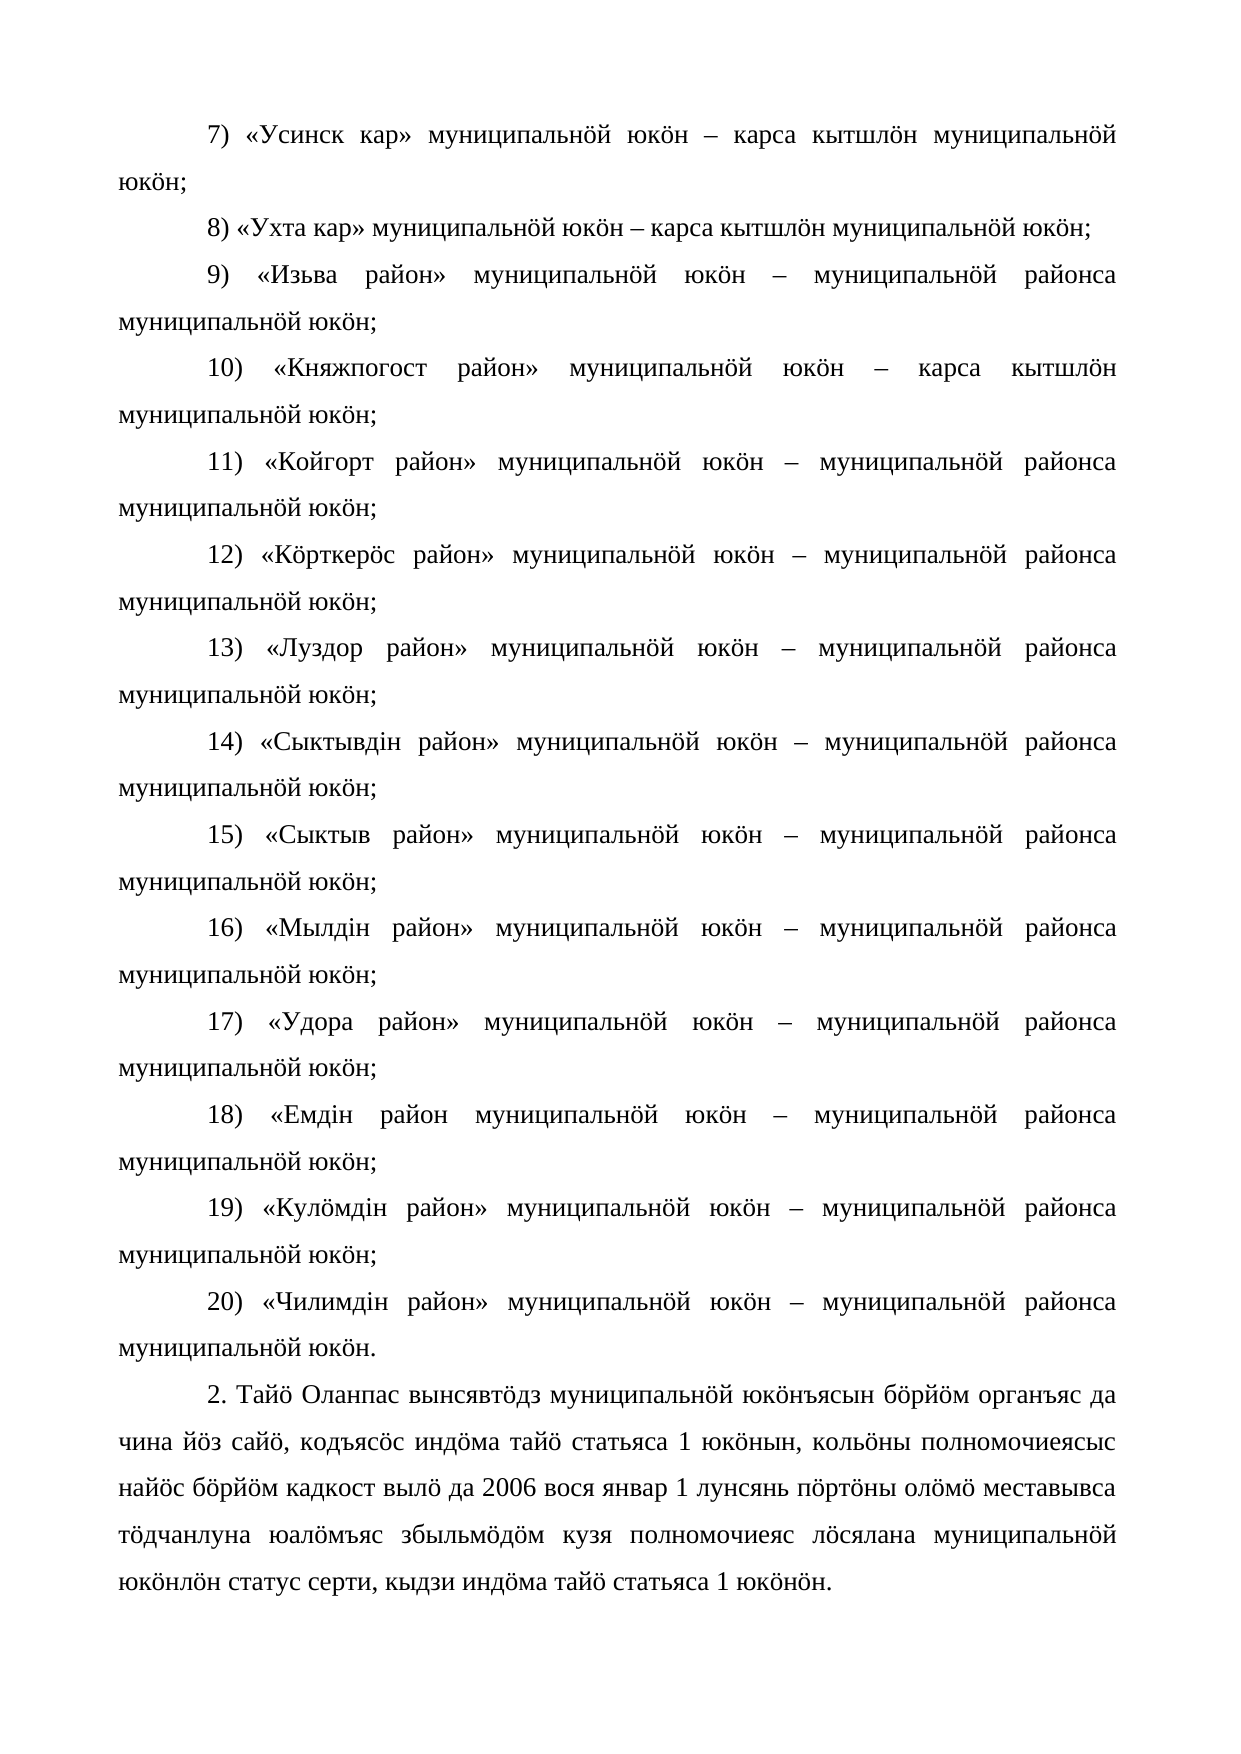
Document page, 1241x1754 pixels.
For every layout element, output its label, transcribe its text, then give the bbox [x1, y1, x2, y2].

text 14) «Сыктывдiн район» муниципальнöй юкöн – муниципальнöй районса муниципальнöй юкöн; [118, 725, 1118, 803]
text 9) «Изьва район» муниципальнöй юкöн – муниципальнöй районса муниципальнöй юкöн; [118, 258, 1118, 336]
text 13) «Луздор район» муниципальнöй юкöн – муниципальнöй районса муниципальнöй юкöн; [118, 631, 1118, 709]
text 17) «Удора район» муниципальнöй юкöн – муниципальнöй районса муниципальнöй юкöн; [118, 1005, 1118, 1083]
text 8) «Ухта кар» муниципальнöй юкöн – карса кытшлöн муниципальнöй юкöн; [118, 211, 1118, 243]
text 15) «Сыктыв район» муниципальнöй юкöн – муниципальнöй районса муниципальнöй юкöн; [118, 818, 1118, 896]
text 12) «Кöрткерöс район» муниципальнöй юкöн – муниципальнöй районса муниципальнöй юкöн; [118, 538, 1118, 616]
text 7) «Усинск кар» муниципальнöй юкöн – карса кытшлöн муниципальнöй юкöн; [118, 118, 1118, 196]
text 18) «Емдiн район муниципальнöй юкöн – муниципальнöй районса муниципальнöй юкöн; [118, 1098, 1118, 1176]
text 20) «Чилимдiн район» муниципальнöй юкöн – муниципальнöй районса муниципальнöй юкöн. [118, 1285, 1118, 1363]
text 11) «Койгорт район» муниципальнöй юкöн – муниципальнöй районса муниципальнöй юкöн; [118, 445, 1118, 523]
text 16) «Мылдiн район» муниципальнöй юкöн – муниципальнöй районса муниципальнöй юкöн; [118, 911, 1118, 989]
text 10) «Княжпогост район» муниципальнöй юкöн – карса кытшлöн муниципальнöй юкöн; [118, 351, 1118, 429]
text 2. Тайö Оланпас вынсявтöдз муниципальнöй юкöнъясын бöрйöм органъяс да чина йöз сайö, кодъясöс индöма тайö статьяса 1 юкöнын, кольöны полномочиеясыс найöс бöрйöм кадкост вылö да 2006 вося январ 1 лунсянь пöртöны олöмö меставывса тöдчанлуна юалöмъяс збыльмöдöм кузя полномочиеяс лöсялана муниципальнöй юкöнлöн статус серти, кыдзи индöма тайö статьяса 1 юкöнöн. [118, 1378, 1118, 1596]
text 19) «Кулöмдiн район» муниципальнöй юкöн – муниципальнöй районса муниципальнöй юкöн; [118, 1191, 1118, 1269]
